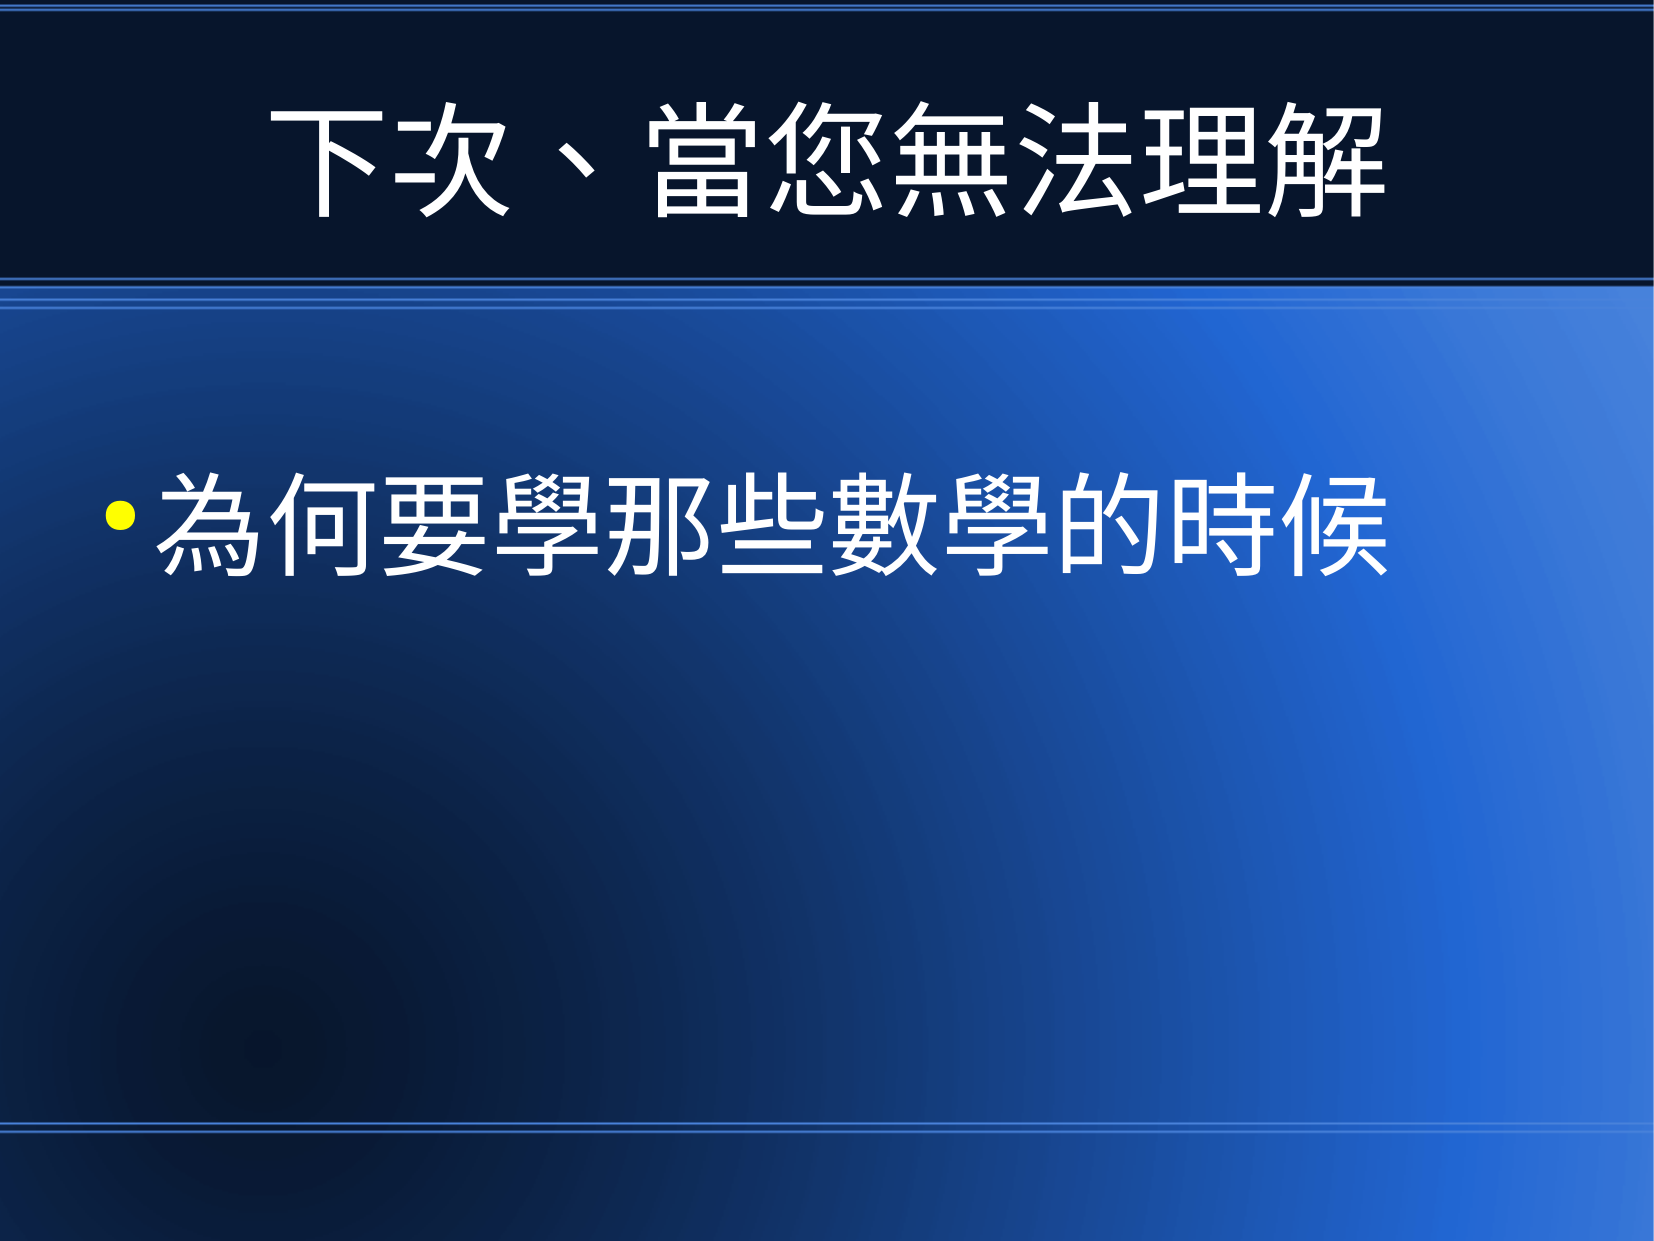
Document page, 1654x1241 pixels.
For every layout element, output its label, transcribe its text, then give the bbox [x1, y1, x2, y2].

list 為何要學那些數學的時候 [82, 355, 1571, 1241]
picture [0, 0, 1654, 1241]
title 下次、當您無法理解 [82, 49, 1571, 257]
